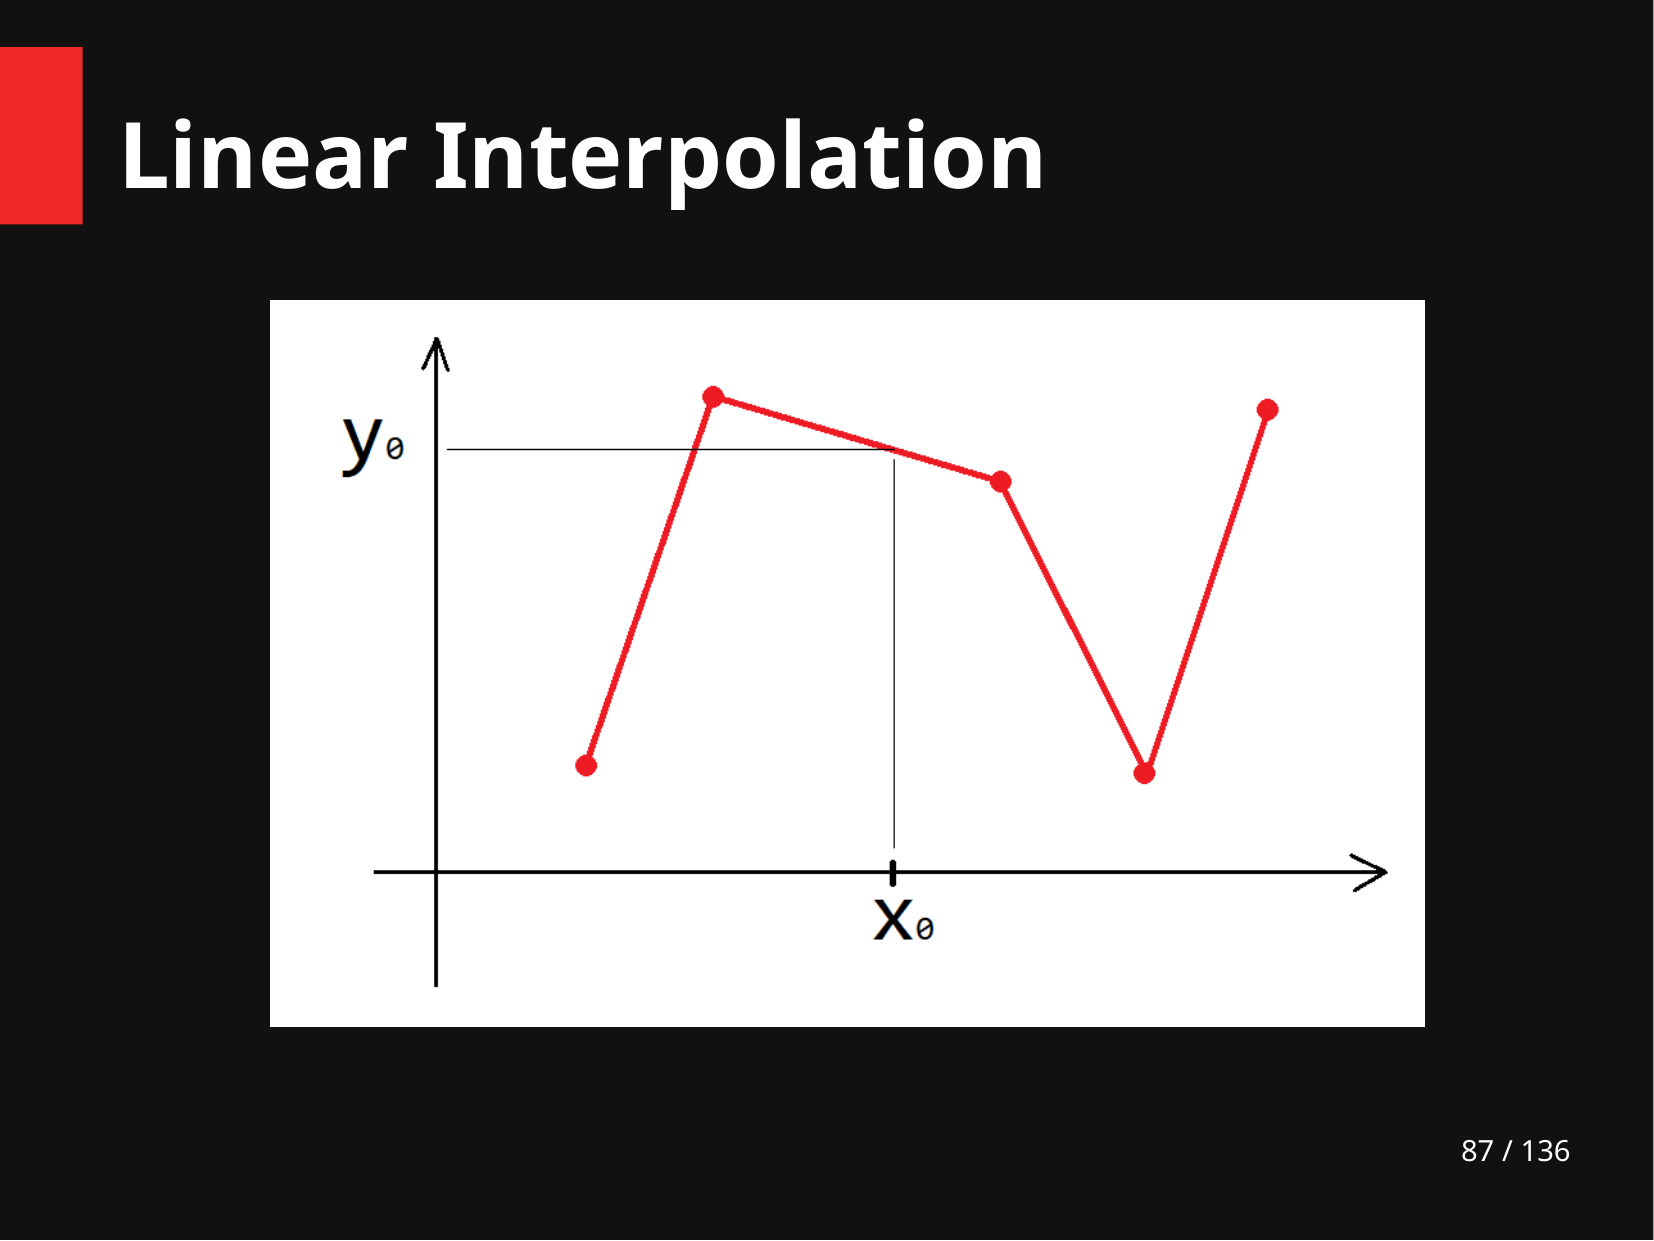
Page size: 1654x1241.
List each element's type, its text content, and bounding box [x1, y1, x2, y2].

title Linear Interpolation [118, 49, 1571, 257]
picture [270, 300, 1425, 1027]
